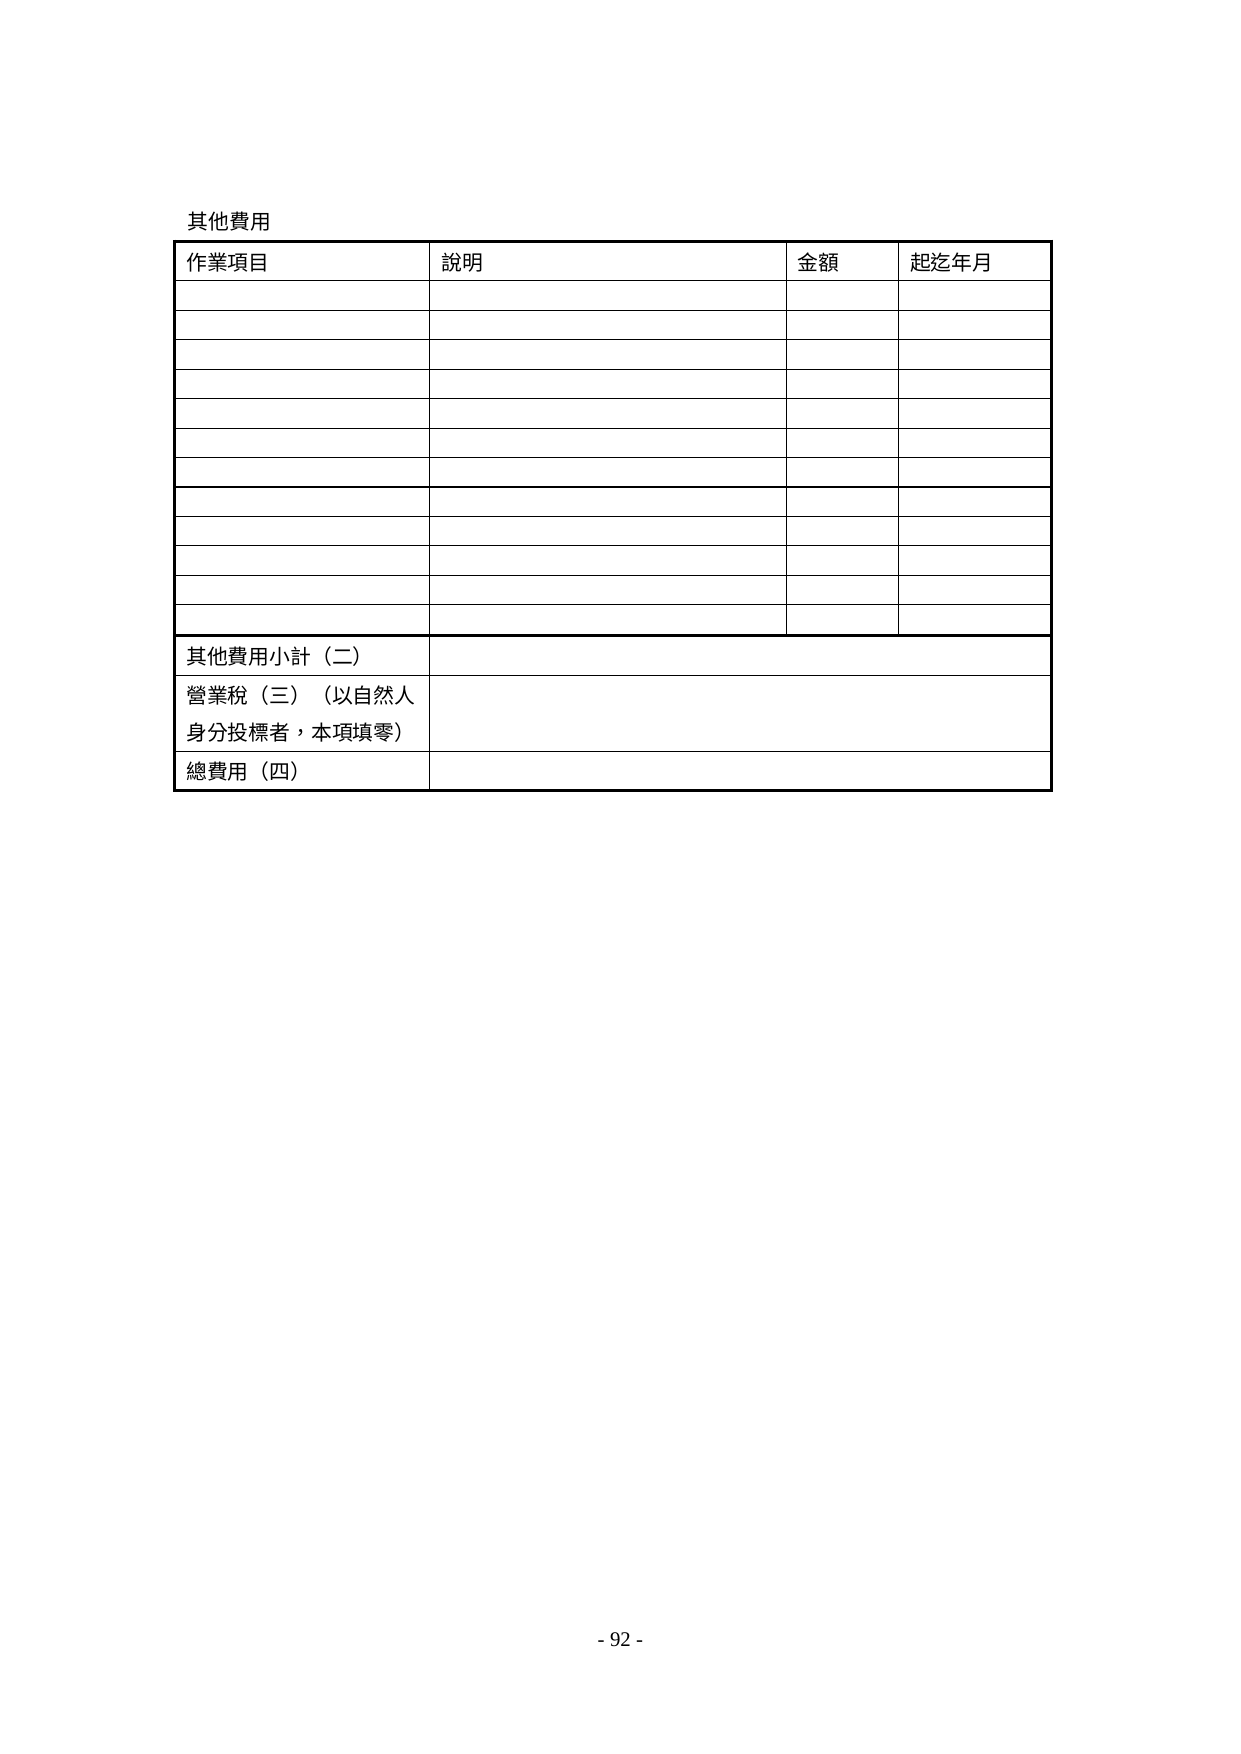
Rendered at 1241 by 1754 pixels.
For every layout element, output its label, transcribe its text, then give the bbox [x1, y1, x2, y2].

table_cell [176, 458, 429, 486]
table_cell [787, 576, 898, 604]
table_cell [176, 281, 429, 309]
table_cell [787, 517, 898, 545]
table_cell [899, 429, 1050, 457]
table_cell [899, 488, 1050, 516]
table_cell [899, 281, 1050, 309]
table_cell [787, 488, 898, 516]
table_cell [899, 576, 1050, 604]
table_cell [899, 311, 1050, 339]
table_cell [430, 370, 786, 398]
table_cell [430, 605, 786, 634]
table_cell [430, 676, 1050, 751]
table_cell 總費用（四） [176, 752, 429, 789]
table_cell [430, 576, 786, 604]
table_cell [176, 488, 429, 516]
table_cell [430, 546, 786, 575]
text 其他費用 [187, 202, 1053, 239]
table_cell [430, 311, 786, 339]
table_cell 其他費用小計（二） [176, 637, 429, 674]
table_cell [899, 399, 1050, 427]
table_header 起迄年月 [899, 243, 1050, 280]
table_cell 營業稅（三）（以自然人身分投標者，本項填零） [176, 676, 429, 751]
table_cell [430, 488, 786, 516]
table_cell [899, 546, 1050, 575]
table_cell [899, 458, 1050, 486]
table_header 說明 [430, 243, 786, 280]
table_cell [430, 340, 786, 368]
table_cell [176, 546, 429, 575]
table_header 作業項目 [176, 243, 429, 280]
table_cell [176, 340, 429, 368]
table_cell [430, 458, 786, 486]
table_cell [899, 370, 1050, 398]
table_cell [430, 281, 786, 309]
table_cell [430, 637, 1050, 674]
table_cell [787, 340, 898, 368]
table_cell [787, 429, 898, 457]
table_cell [787, 458, 898, 486]
table_cell [787, 311, 898, 339]
table_cell [787, 399, 898, 427]
table_cell [430, 399, 786, 427]
table_cell [176, 311, 429, 339]
table_cell [176, 517, 429, 545]
table_cell [899, 340, 1050, 368]
table_header 金額 [787, 243, 898, 280]
table_cell [899, 517, 1050, 545]
table_cell [787, 605, 898, 634]
table_cell [176, 399, 429, 427]
table_cell [430, 752, 1050, 789]
table_cell [787, 281, 898, 309]
table_cell [430, 429, 786, 457]
table_cell [899, 605, 1050, 634]
table_cell [787, 546, 898, 575]
table_cell [430, 517, 786, 545]
table_cell [176, 370, 429, 398]
table_cell [176, 429, 429, 457]
table_cell [787, 370, 898, 398]
table_cell [176, 605, 429, 634]
table_cell [176, 576, 429, 604]
